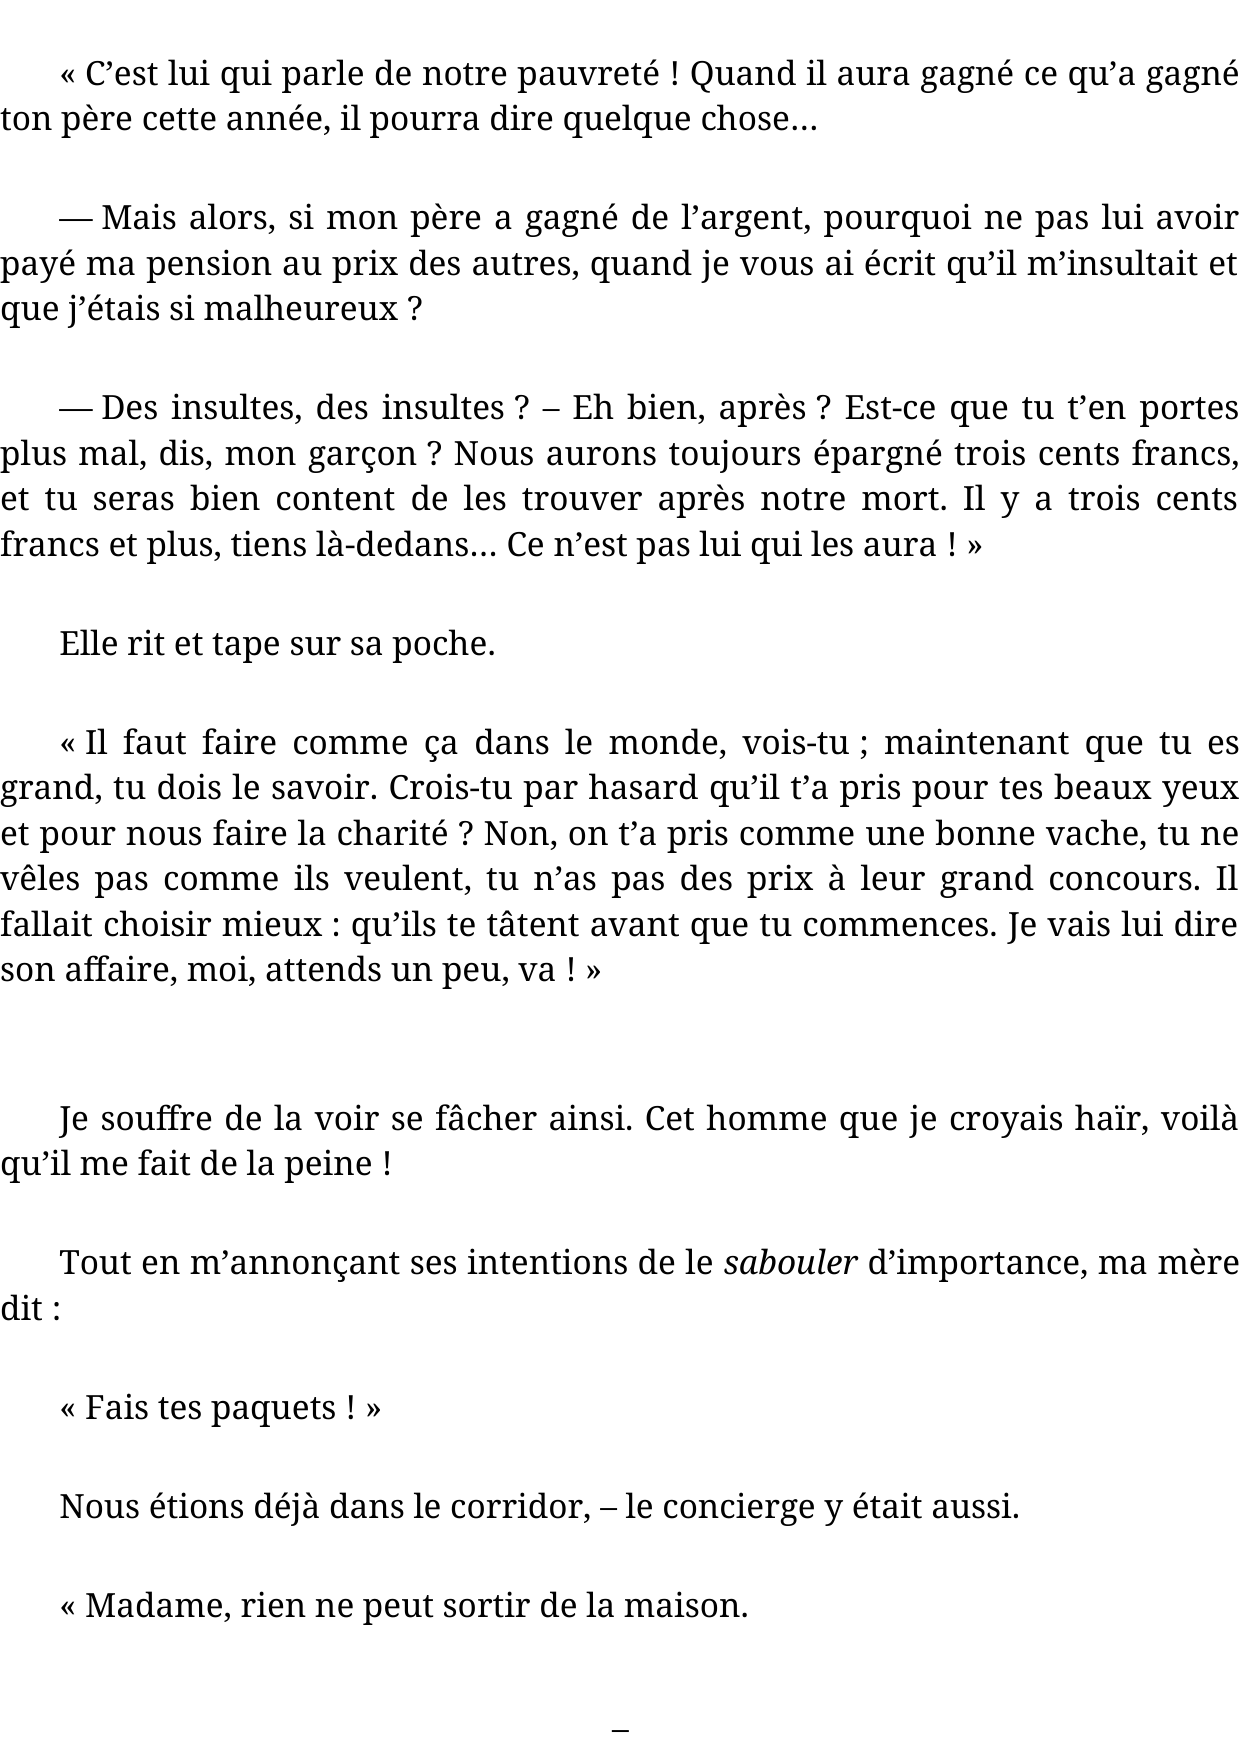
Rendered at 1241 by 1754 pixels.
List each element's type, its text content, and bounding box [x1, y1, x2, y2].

text Je souffre de la voir se fâcher ainsi. Cet homme que je croyais haïr, voilà qu’il me fait de la peine ! [0, 1094, 1240, 1185]
text « Fais tes paquets ! » [0, 1384, 1240, 1429]
text « C’est lui qui parle de notre pauvreté ! Quand il aura gagné ce qu’a gagné ton père cette année, il pourra dire quelque chose… [0, 49, 1240, 140]
text — Mais alors, si mon père a gagné de l’argent, pourquoi ne pas lui avoir payé ma pension au prix des autres, quand je vous ai écrit qu’il m’insultait et que j’étais si malheureux ? [0, 194, 1240, 330]
text « Madame, rien ne peut sortir de la maison. [0, 1582, 1240, 1627]
text — Des insultes, des insultes ? – Eh bien, après ? Est-ce que tu t’en portes plus mal, dis, mon garçon ? Nous aurons toujours épargné trois cents francs, et tu seras bien content de les trouver après notre mort. Il y a trois cents francs et plus, tiens là-dedans… Ce n’est pas lui qui les aura ! » [0, 384, 1240, 566]
text Elle rit et tape sur sa poche. [0, 619, 1240, 665]
text Nous étions déjà dans le corridor, – le concierge y était aussi. [0, 1483, 1240, 1528]
text Tout en m’annonçant ses intentions de le sabouler d’importance, ma mère dit : [0, 1239, 1240, 1330]
text « Il faut faire comme ça dans le monde, vois-tu ; maintenant que tu es grand, tu dois le savoir. Crois-tu par hasard qu’il t’a pris pour tes beaux yeux et pour nous faire la charité ? Non, on t’a pris comme une bonne vache, tu ne vêles pas comme ils veulent, tu n’as pas des prix à leur grand concours. Il fallait choisir mieux : qu’ils te tâtent avant que tu commences. Je vais lui dire son affaire, moi, attends un peu, va ! » [0, 719, 1240, 991]
